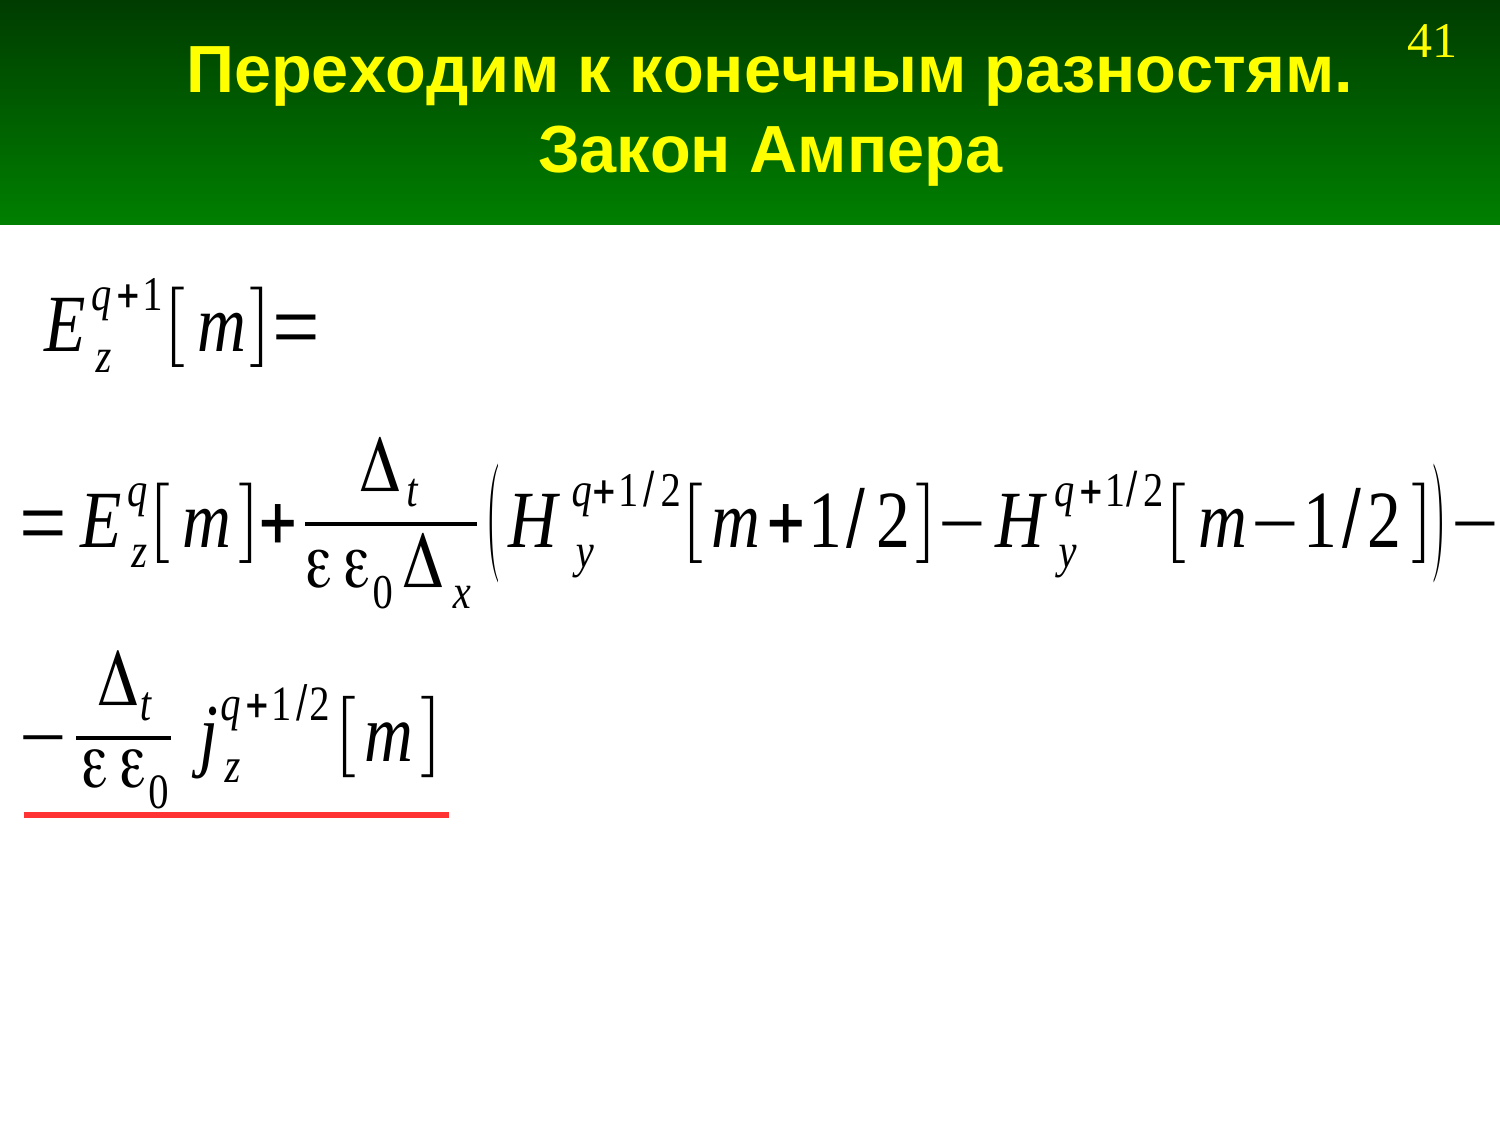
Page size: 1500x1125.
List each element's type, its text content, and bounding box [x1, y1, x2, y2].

title Переходим к конечным разностям. Закон Ампера [100, 7, 1441, 204]
chart [0, 430, 1500, 621]
chart [0, 643, 454, 817]
chart [23, 265, 341, 381]
